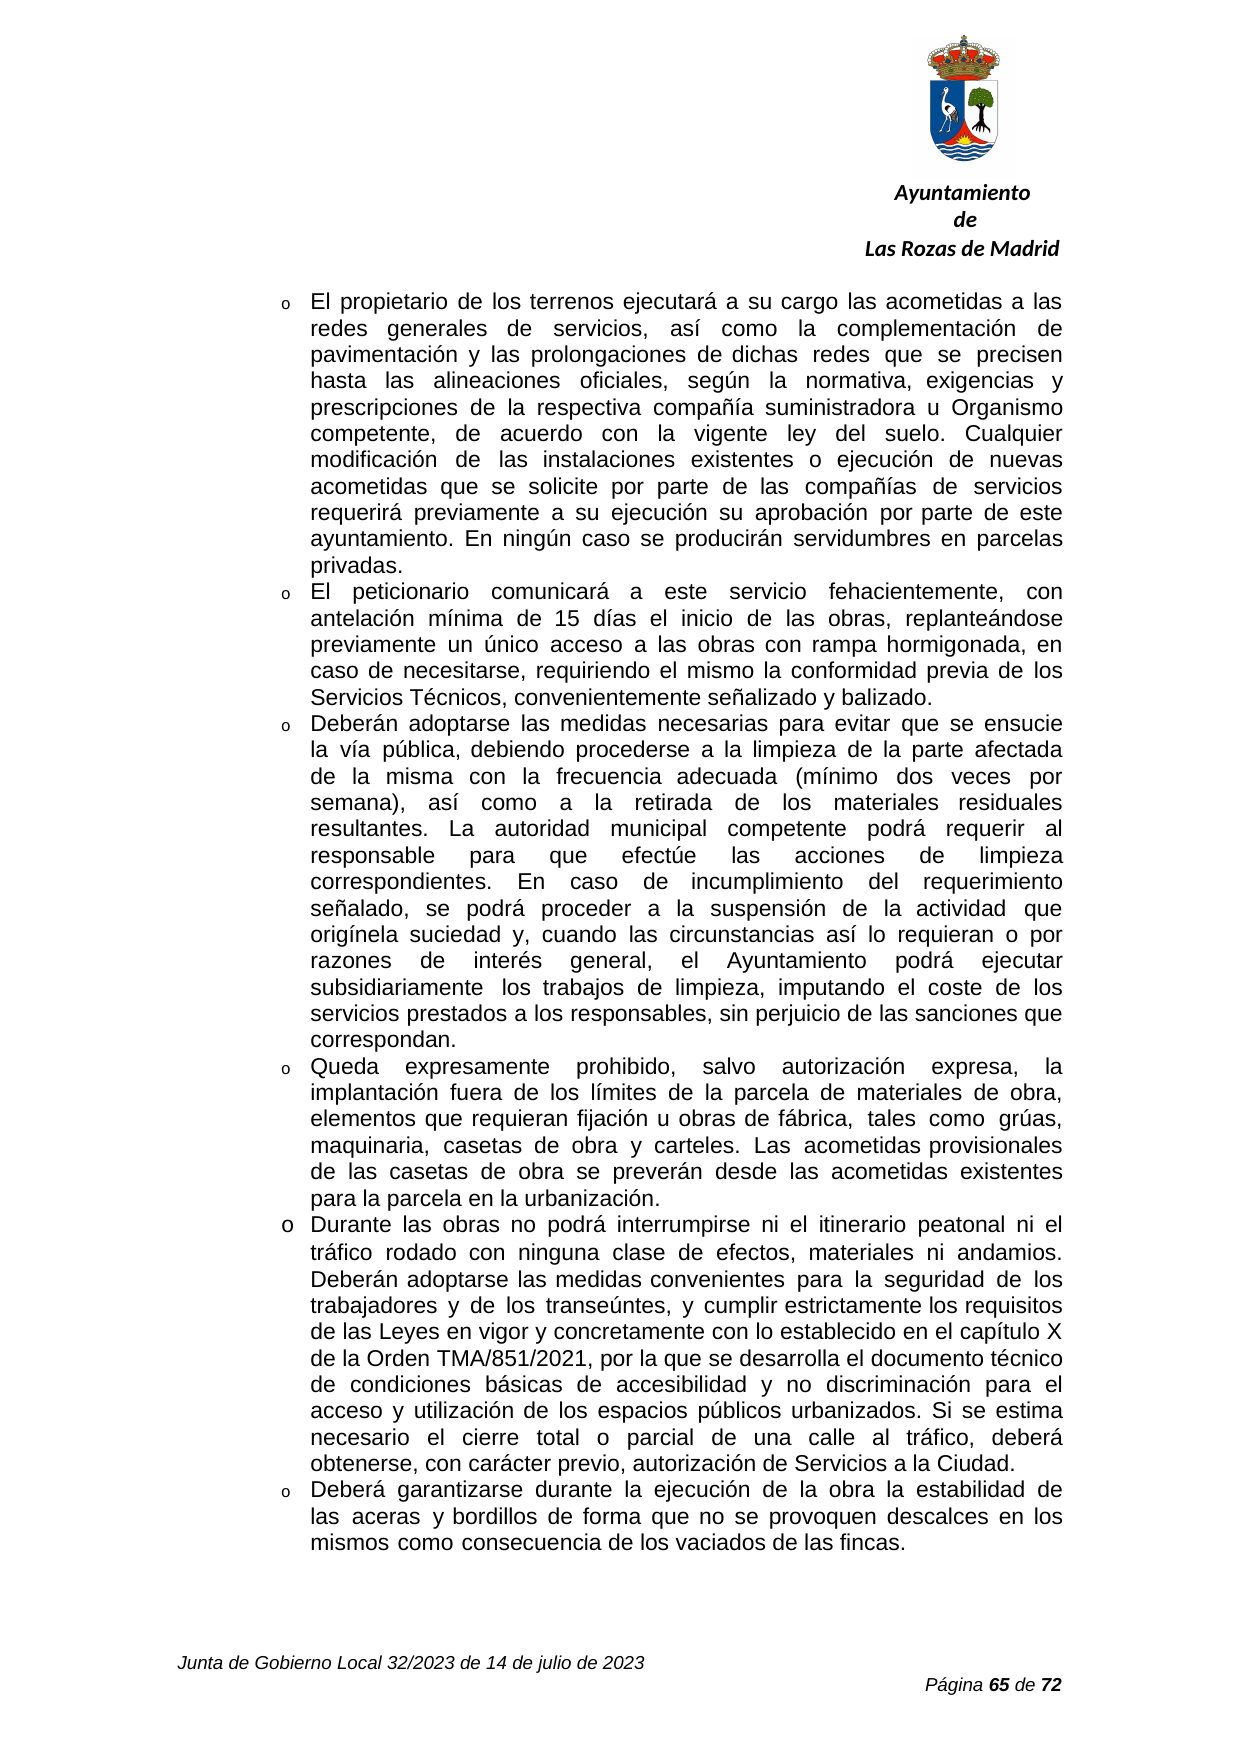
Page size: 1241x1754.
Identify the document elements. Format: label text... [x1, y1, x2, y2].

list Queda expresamente prohibido, salvo autorización expresa, la implantación fuera de los límites de la parcela de materiales de obra, elementos que requieran fijación u obras de fábrica, tales como grúas, maquinaria, casetas de obra y carteles. Las acometidas provisionales de las casetas de obra se preverán desde las acometidas existentes para la parcela en la urbanización. [281, 1053, 1063, 1211]
list El peticionario comunicará a este servicio fehacientemente, con antelación mínima de 15 días el inicio de las obras, replanteándose previamente un único acceso a las obras con rampa hormigonada, en caso de necesitarse, requiriendo el mismo la conformidad previa de los Servicios Técnicos, convenientemente señalizado y balizado. [281, 578, 1063, 710]
list El propietario de los terrenos ejecutará a su cargo las acometidas a las redes generales de servicios, así como la complementación de pavimentación y las prolongaciones de dichas redes que se precisen hasta las alineaciones oficiales, según la normativa, exigencias y prescripciones de la respectiva compañía suministradora u Organismo competente, de acuerdo con la vigente ley del suelo. Cualquier modificación de las instalaciones existentes o ejecución de nuevas acometidas que se solicite por parte de las compañías de servicios requerirá previamente a su ejecución su aprobación por parte de este ayuntamiento. En ningún caso se producirán servidumbres en parcelas privadas. [281, 288, 1063, 578]
list Durante las obras no podrá interrumpirse ni el itinerario peatonal ni el tráfico rodado con ninguna clase de efectos, materiales ni andamios. Deberán adoptarse las medidas convenientes para la seguridad de los trabajadores y de los transeúntes, y cumplir estrictamente los requisitos de las Leyes en vigor y concretamente con lo establecido en el capítulo X de la Orden TMA/851/2021, por la que se desarrolla el documento técnico de condiciones básicas de accesibilidad y no discriminación para el acceso y utilización de los espacios públicos urbanizados. Si se estima necesario el cierre total o parcial de una calle al tráfico, deberá obtenerse, con carácter previo, autorización de Servicios a la Ciudad. [281, 1211, 1063, 1476]
list Deberá garantizarse durante la ejecución de la obra la estabilidad de las aceras y bordillos de forma que no se provoquen descalces en los mismos como consecuencia de los vaciados de las fincas. [281, 1476, 1063, 1556]
list Deberán adoptarse las medidas necesarias para evitar que se ensucie la vía pública, debiendo procederse a la limpieza de la parte afectada de la misma con la frecuencia adecuada (mínimo dos veces por semana), así como a la retirada de los materiales residuales resultantes. La autoridad municipal competente podrá requerir al responsable para que efectúe las acciones de limpieza correspondientes. En caso de incumplimiento del requerimiento señalado, se podrá proceder a la suspensión de la actividad que origínela suciedad y, cuando las circunstancias así lo requieran o por razones de interés general, el Ayuntamiento podrá ejecutar subsidiariamente los trabajos de limpieza, imputando el coste de los servicios prestados a los responsables, sin perjuicio de las sanciones que correspondan. [281, 710, 1063, 1053]
